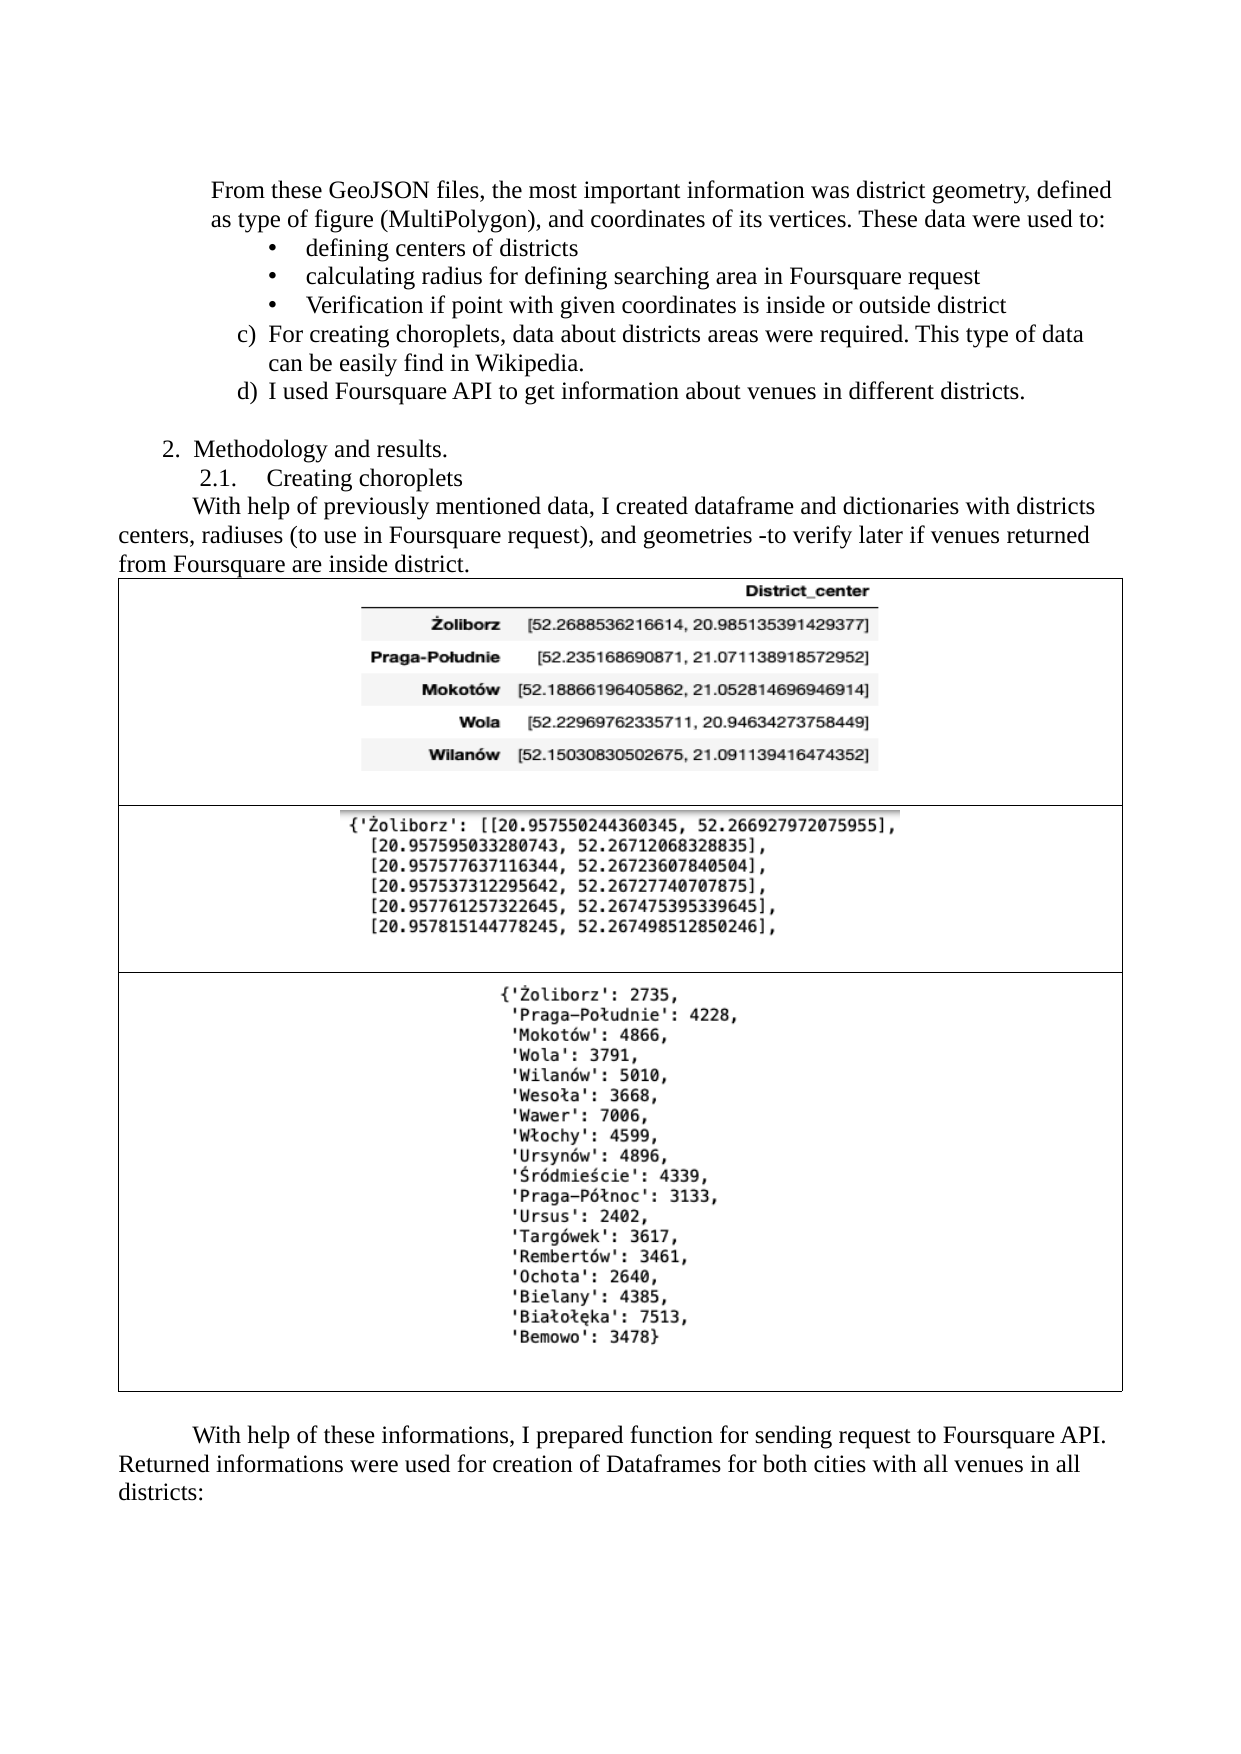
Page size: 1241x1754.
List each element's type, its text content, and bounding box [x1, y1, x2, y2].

list defining centers of districts [268, 233, 1122, 261]
table_cell [119, 978, 1122, 1391]
list Methodology and results. [156, 434, 1122, 463]
text With help of previously mentioned data, I created dataframe and dictionaries with districts centers, radiuses (to use in Foursquare request), and geometries -to verify later if venues returned from Foursquare are inside district. [118, 491, 1122, 578]
text From these GeoJSON files, the most important information was district geometry, defined as type of figure (MultiPolygon), and coordinates of its vertices. These data were used to: [211, 175, 1122, 233]
table_header [119, 579, 1122, 583]
picture [340, 810, 900, 937]
table_cell [119, 973, 1122, 977]
text With help of these informations, I prepared function for sending request to Foursquare API. Returned informations were used for creation of Dataframes for both cities with all venues in all districts: [118, 1420, 1122, 1506]
list Verification if point with given coordinates is inside or outside district [268, 290, 1122, 319]
picture [489, 977, 752, 1357]
list Creating choroplets [192, 463, 1122, 491]
list For creating choroplets, data about districts areas were required. This type of data can be easily find in Wikipedia. [231, 319, 1122, 376]
picture [360, 583, 880, 771]
table_header [119, 584, 1122, 805]
list I used Foursquare API to get information about venues in different districts. [231, 376, 1122, 405]
table_cell [119, 806, 1122, 972]
list calculating radius for defining searching area in Foursquare request [268, 261, 1122, 290]
